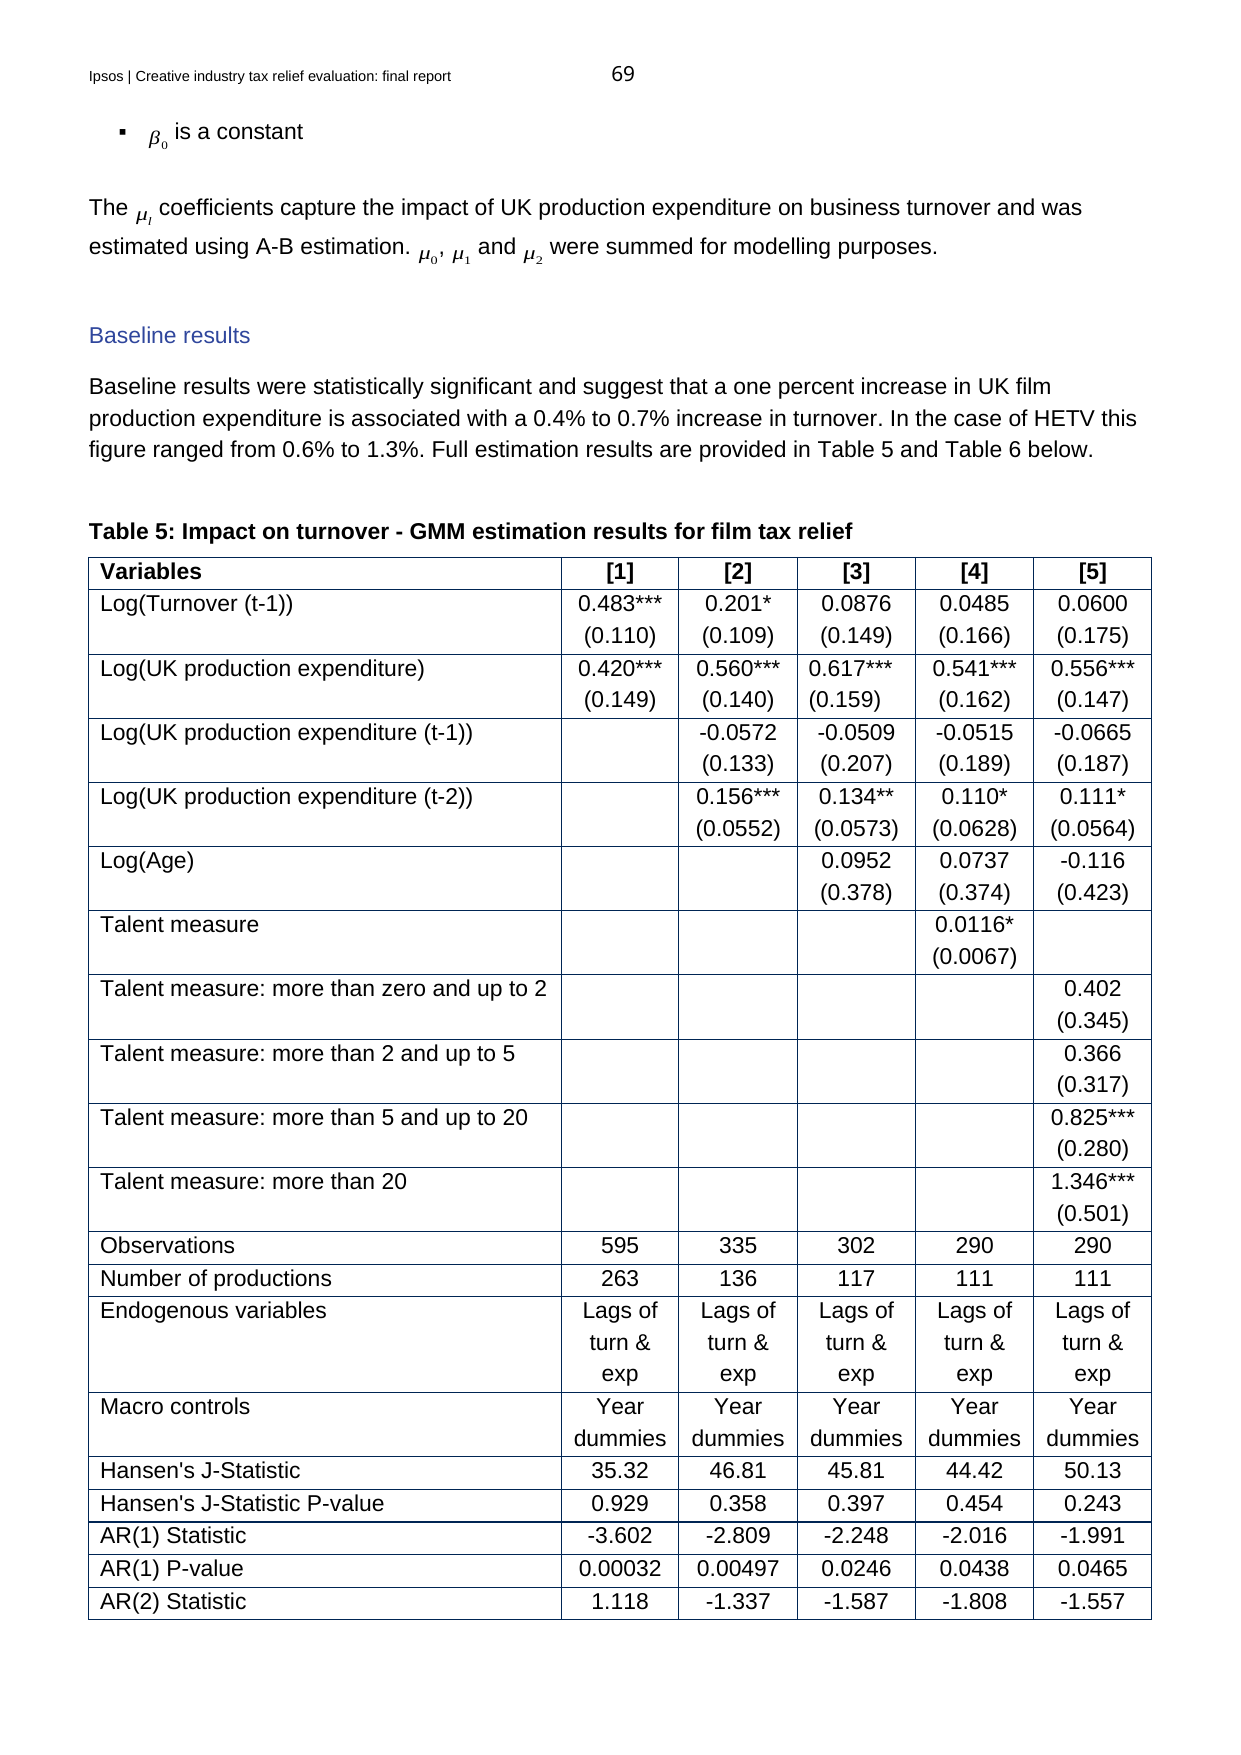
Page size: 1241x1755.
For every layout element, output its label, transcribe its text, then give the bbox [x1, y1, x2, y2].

table_cell [798, 1040, 915, 1103]
table_cell 0.397 [798, 1490, 915, 1521]
table_cell Year dummies [1034, 1393, 1151, 1456]
table_cell 44.42 [916, 1457, 1033, 1489]
table_cell 0.111* (0.0564) [1034, 783, 1151, 846]
table_cell Lags of turn & exp [798, 1297, 915, 1392]
table_cell [562, 1104, 678, 1167]
table_cell -0.0572 (0.133) [679, 719, 797, 782]
table_cell 335 [679, 1232, 797, 1264]
table_cell [916, 975, 1033, 1038]
table_cell [562, 975, 678, 1038]
table_cell 0.617*** (0.159) [798, 655, 915, 718]
table_cell Endogenous variables [89, 1297, 561, 1392]
subtitle Baseline results [89, 322, 1152, 348]
table_cell 0.243 [1034, 1490, 1151, 1521]
table_cell 0.0737 (0.374) [916, 847, 1033, 910]
table_cell [679, 1040, 797, 1103]
table_cell 302 [798, 1232, 915, 1264]
table_cell 0.156*** (0.0552) [679, 783, 797, 846]
table_cell 0.134** (0.0573) [798, 783, 915, 846]
table_cell Log(UK production expenditure) [89, 655, 561, 718]
table_cell AR(1) P-value [89, 1555, 561, 1587]
table_cell -1.991 [1034, 1523, 1151, 1554]
table_cell [916, 1168, 1033, 1231]
table_cell Number of productions [89, 1265, 561, 1296]
table_cell 136 [679, 1265, 797, 1296]
table_cell [798, 911, 915, 974]
table_cell [562, 719, 678, 782]
table_cell -0.0509 (0.207) [798, 719, 915, 782]
table_cell [1034, 911, 1151, 974]
table_cell 0.556*** (0.147) [1034, 655, 1151, 718]
table_header [2] [679, 558, 797, 589]
table_cell [562, 847, 678, 910]
table_cell 0.110* (0.0628) [916, 783, 1033, 846]
table_cell 111 [1034, 1265, 1151, 1296]
table_header [4] [916, 558, 1033, 589]
table_cell 0.929 [562, 1490, 678, 1521]
table_cell Lags of turn & exp [916, 1297, 1033, 1392]
subtitle Table 5: Impact on turnover - GMM estimation results for film tax relief [89, 518, 1152, 544]
table_cell 0.0465 [1034, 1555, 1151, 1587]
table_header Variables [89, 558, 561, 589]
table_cell 1.346*** (0.501) [1034, 1168, 1151, 1231]
list is a constant [118, 118, 1152, 152]
table_cell AR(1) Statistic [89, 1523, 561, 1554]
table_cell [562, 783, 678, 846]
text Baseline results were statistically significant and suggest that a one percent increase in UK film production expenditure is associated with a 0.4% to 0.7% increase in turnover. In the case of HETV this figure ranged from 0.6% to 1.3%. Full estimation results are provided in Table 5 and Table 6 below. [89, 373, 1152, 463]
table_cell 0.00497 [679, 1555, 797, 1587]
table_cell -2.016 [916, 1523, 1033, 1554]
table_cell 50.13 [1034, 1457, 1151, 1489]
table_cell Log(Turnover (t-1)) [89, 590, 561, 653]
table_cell 0.541*** (0.162) [916, 655, 1033, 718]
table_header [3] [798, 558, 915, 589]
table_cell 1.118 [562, 1588, 678, 1619]
table_cell -1.587 [798, 1588, 915, 1619]
table_cell [798, 975, 915, 1038]
table_cell Year dummies [679, 1393, 797, 1456]
table_cell Talent measure: more than 2 and up to 5 [89, 1040, 561, 1103]
table_cell [916, 1040, 1033, 1103]
table_cell [916, 1104, 1033, 1167]
table_cell [679, 911, 797, 974]
table_cell 0.0952 (0.378) [798, 847, 915, 910]
table_header [1] [562, 558, 678, 589]
table_cell -0.116 (0.423) [1034, 847, 1151, 910]
table_cell 0.0600 (0.175) [1034, 590, 1151, 653]
table_cell 263 [562, 1265, 678, 1296]
table_cell 0.402 (0.345) [1034, 975, 1151, 1038]
table_cell Observations [89, 1232, 561, 1264]
table_cell Year dummies [798, 1393, 915, 1456]
table_cell Talent measure: more than 20 [89, 1168, 561, 1231]
table_cell 0.483*** (0.110) [562, 590, 678, 653]
table_cell Talent measure: more than zero and up to 2 [89, 975, 561, 1038]
table_cell Hansen's J-Statistic [89, 1457, 561, 1489]
table_cell Talent measure [89, 911, 561, 974]
table_cell Talent measure: more than 5 and up to 20 [89, 1104, 561, 1167]
table_cell Log(UK production expenditure (t-2)) [89, 783, 561, 846]
table_cell 0.0246 [798, 1555, 915, 1587]
table_cell -3.602 [562, 1523, 678, 1554]
table_cell [562, 1040, 678, 1103]
table_cell 111 [916, 1265, 1033, 1296]
table_cell 595 [562, 1232, 678, 1264]
table_cell [798, 1168, 915, 1231]
table_cell -2.248 [798, 1523, 915, 1554]
table_header [5] [1034, 558, 1151, 589]
table_cell 45.81 [798, 1457, 915, 1489]
table_cell 0.00032 [562, 1555, 678, 1587]
table_cell 0.201* (0.109) [679, 590, 797, 653]
table_cell 0.0116* (0.0067) [916, 911, 1033, 974]
table_cell -1.557 [1034, 1588, 1151, 1619]
table_cell Lags of turn & exp [562, 1297, 678, 1392]
table_cell 290 [1034, 1232, 1151, 1264]
table_cell 0.825*** (0.280) [1034, 1104, 1151, 1167]
table_cell [562, 1168, 678, 1231]
table_cell [562, 911, 678, 974]
table_cell 290 [916, 1232, 1033, 1264]
table_cell Log(UK production expenditure (t-1)) [89, 719, 561, 782]
table_cell -0.0515 (0.189) [916, 719, 1033, 782]
table_cell [679, 1168, 797, 1231]
table_cell 0.454 [916, 1490, 1033, 1521]
table_cell Log(Age) [89, 847, 561, 910]
table_cell [679, 975, 797, 1038]
table_cell -0.0665 (0.187) [1034, 719, 1151, 782]
table_cell 35.32 [562, 1457, 678, 1489]
table_cell Lags of turn & exp [1034, 1297, 1151, 1392]
table_cell 0.0485 (0.166) [916, 590, 1033, 653]
table_cell -1.808 [916, 1588, 1033, 1619]
table_cell 46.81 [679, 1457, 797, 1489]
table_cell Macro controls [89, 1393, 561, 1456]
table_cell 117 [798, 1265, 915, 1296]
table_cell Lags of turn & exp [679, 1297, 797, 1392]
table_cell Hansen's J-Statistic P-value [89, 1490, 561, 1521]
list The coefficients capture the impact of UK production expenditure on business turnover and was estimated using A-B estimation. , and were summed for modelling purposes. [89, 194, 1152, 267]
table_cell 0.0876 (0.149) [798, 590, 915, 653]
table_cell -1.337 [679, 1588, 797, 1619]
table_cell 0.358 [679, 1490, 797, 1521]
table_cell [679, 847, 797, 910]
table_cell [798, 1104, 915, 1167]
table_cell 0.420*** (0.149) [562, 655, 678, 718]
table_cell Year dummies [562, 1393, 678, 1456]
table_cell 0.560*** (0.140) [679, 655, 797, 718]
table_cell [679, 1104, 797, 1167]
table_cell 0.366 (0.317) [1034, 1040, 1151, 1103]
table_cell 0.0438 [916, 1555, 1033, 1587]
table_cell AR(2) Statistic [89, 1588, 561, 1619]
table_cell Year dummies [916, 1393, 1033, 1456]
table_cell -2.809 [679, 1523, 797, 1554]
